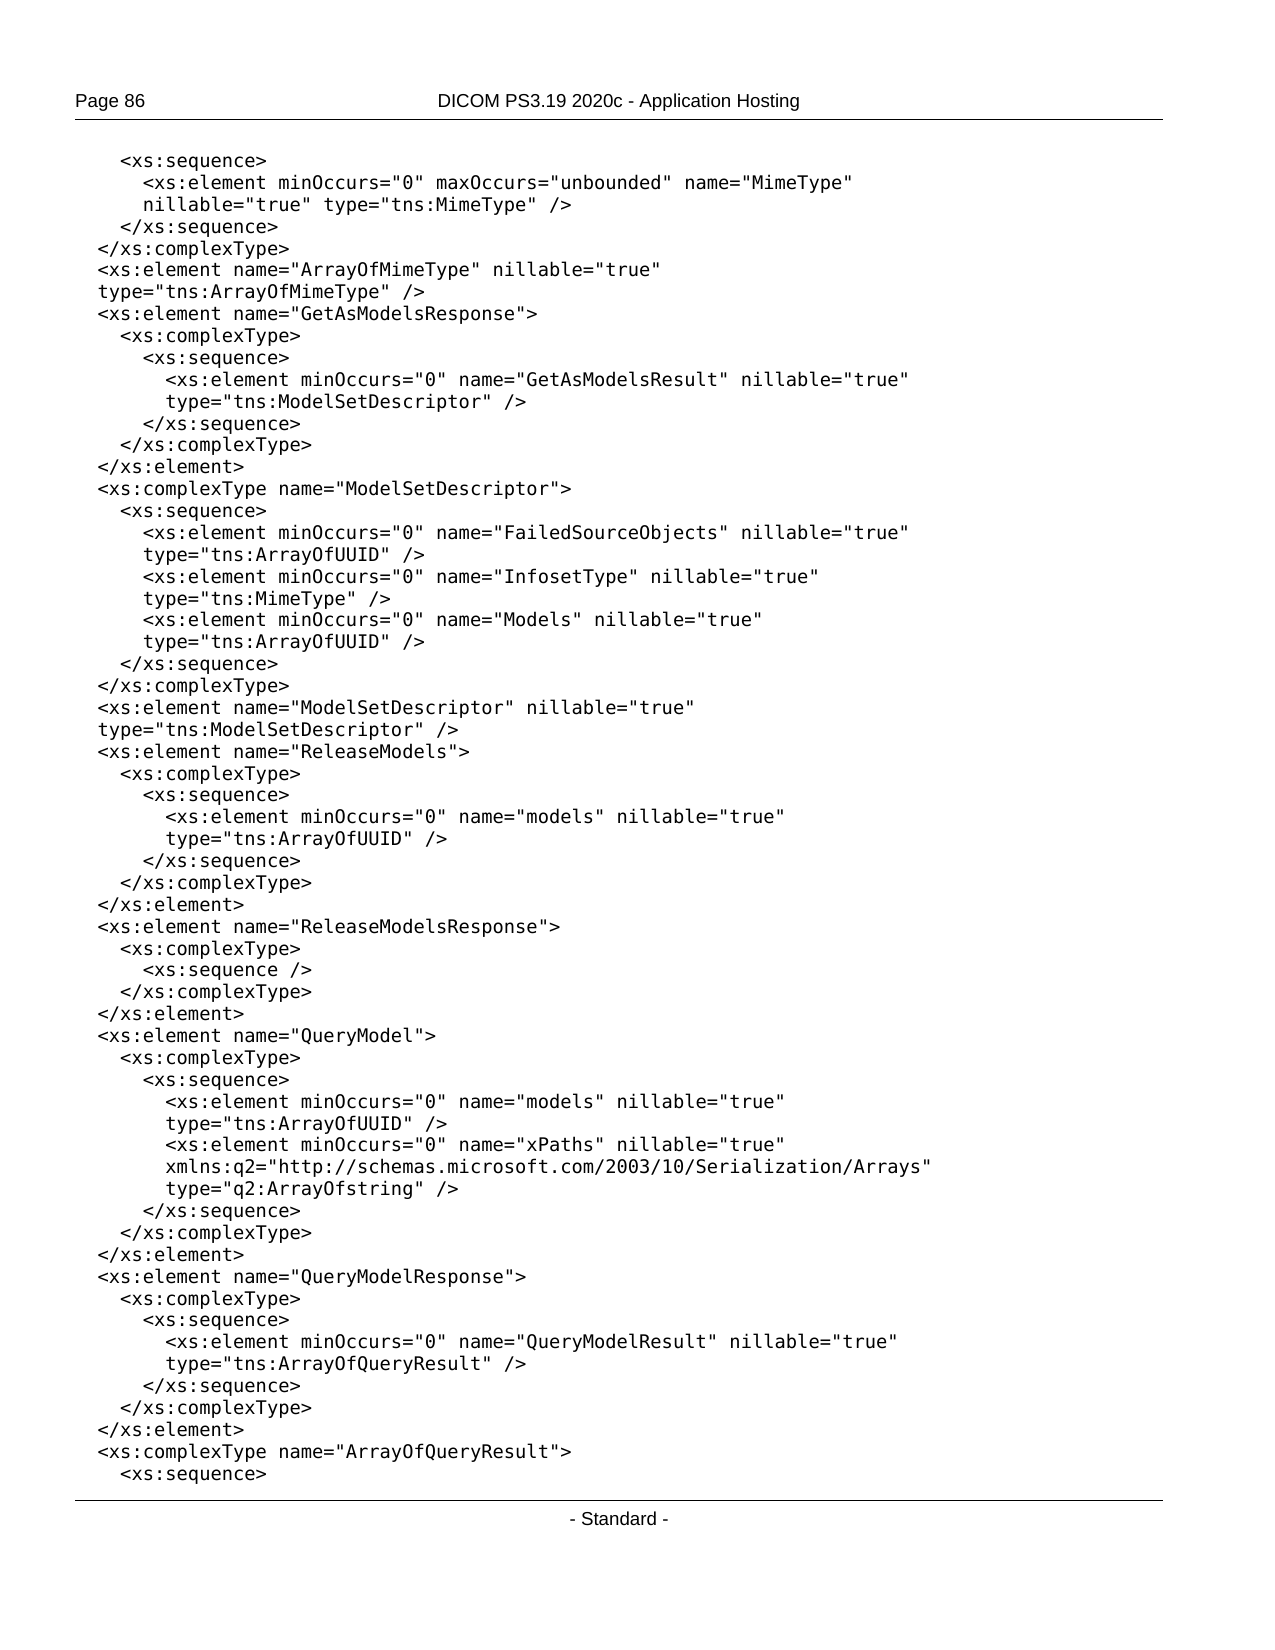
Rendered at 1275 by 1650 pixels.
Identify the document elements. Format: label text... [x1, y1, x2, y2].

text <xs:sequence> <xs:element minOccurs="0" maxOccurs="unbounded" name="MimeType" nillable="true" type="tns:MimeType" /> </xs:sequence> </xs:complexType> <xs:element name="ArrayOfMimeType" nillable="true" type="tns:ArrayOfMimeType" /> <xs:element name="GetAsModelsResponse"> <xs:complexType> <xs:sequence> <xs:element minOccurs="0" name="GetAsModelsResult" nillable="true" type="tns:ModelSetDescriptor" /> </xs:sequence> </xs:complexType> </xs:element> <xs:complexType name="ModelSetDescriptor"> <xs:sequence> <xs:element minOccurs="0" name="FailedSourceObjects" nillable="true" type="tns:ArrayOfUUID" /> <xs:element minOccurs="0" name="InfosetType" nillable="true" type="tns:MimeType" /> <xs:element minOccurs="0" name="Models" nillable="true" type="tns:ArrayOfUUID" /> </xs:sequence> </xs:complexType> <xs:element name="ModelSetDescriptor" nillable="true" type="tns:ModelSetDescriptor" /> <xs:element name="ReleaseModels"> <xs:complexType> <xs:sequence> <xs:element minOccurs="0" name="models" nillable="true" type="tns:ArrayOfUUID" /> </xs:sequence> </xs:complexType> </xs:element> <xs:element name="ReleaseModelsResponse"> <xs:complexType> <xs:sequence /> </xs:complexType> </xs:element> <xs:element name="QueryModel"> <xs:complexType> <xs:sequence> <xs:element minOccurs="0" name="models" nillable="true" type="tns:ArrayOfUUID" /> <xs:element minOccurs="0" name="xPaths" nillable="true" xmlns:q2="http://schemas.microsoft.com/2003/10/Serialization/Arrays" type="q2:ArrayOfstring" /> </xs:sequence> </xs:complexType> </xs:element> <xs:element name="QueryModelResponse"> <xs:complexType> <xs:sequence> <xs:element minOccurs="0" name="QueryModelResult" nillable="true" type="tns:ArrayOfQueryResult" /> </xs:sequence> </xs:complexType> </xs:element> <xs:complexType name="ArrayOfQueryResult"> <xs:sequence> [75, 150, 1162, 1484]
